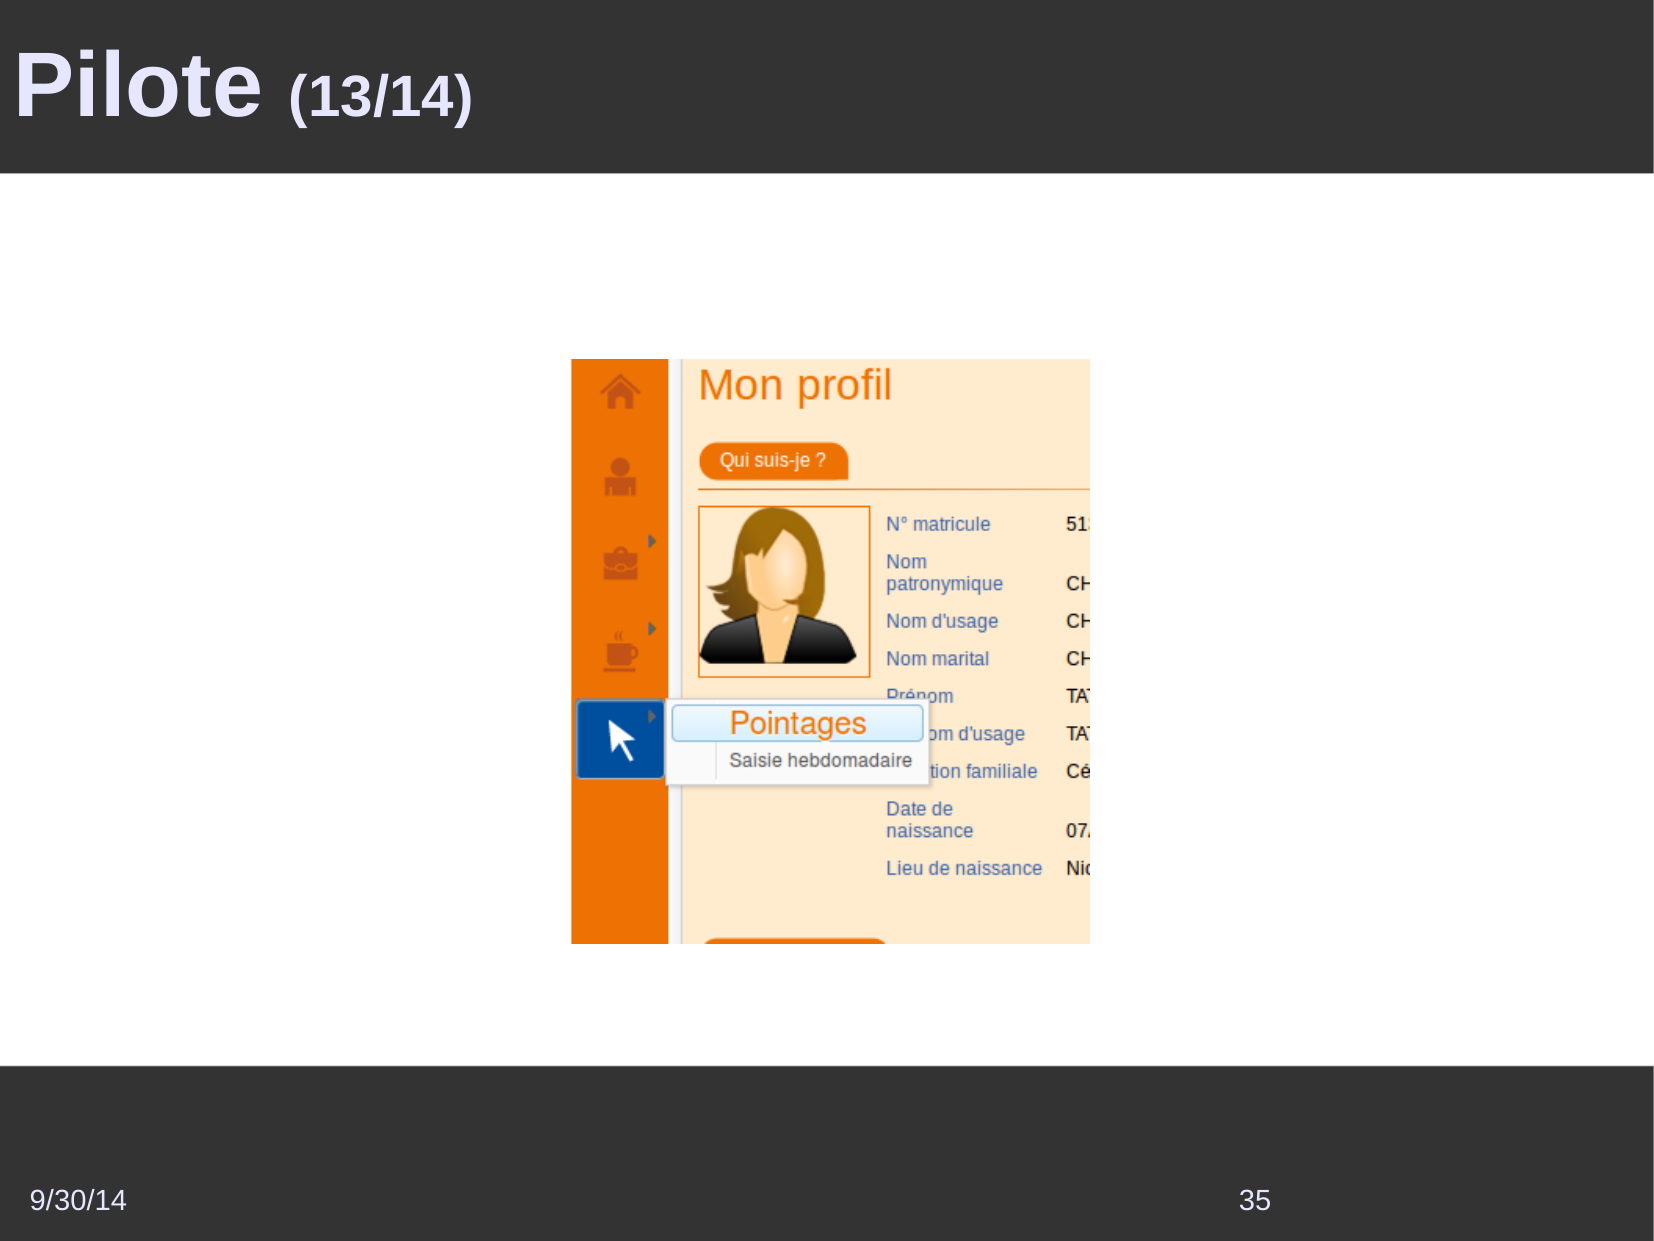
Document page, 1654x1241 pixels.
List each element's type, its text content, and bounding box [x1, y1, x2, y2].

picture [0, 0, 1654, 1241]
title Pilote (13/14) [13, 25, 541, 136]
text_box 9/30/14 [29, 1181, 566, 1241]
text_box [1238, 1181, 1625, 1241]
